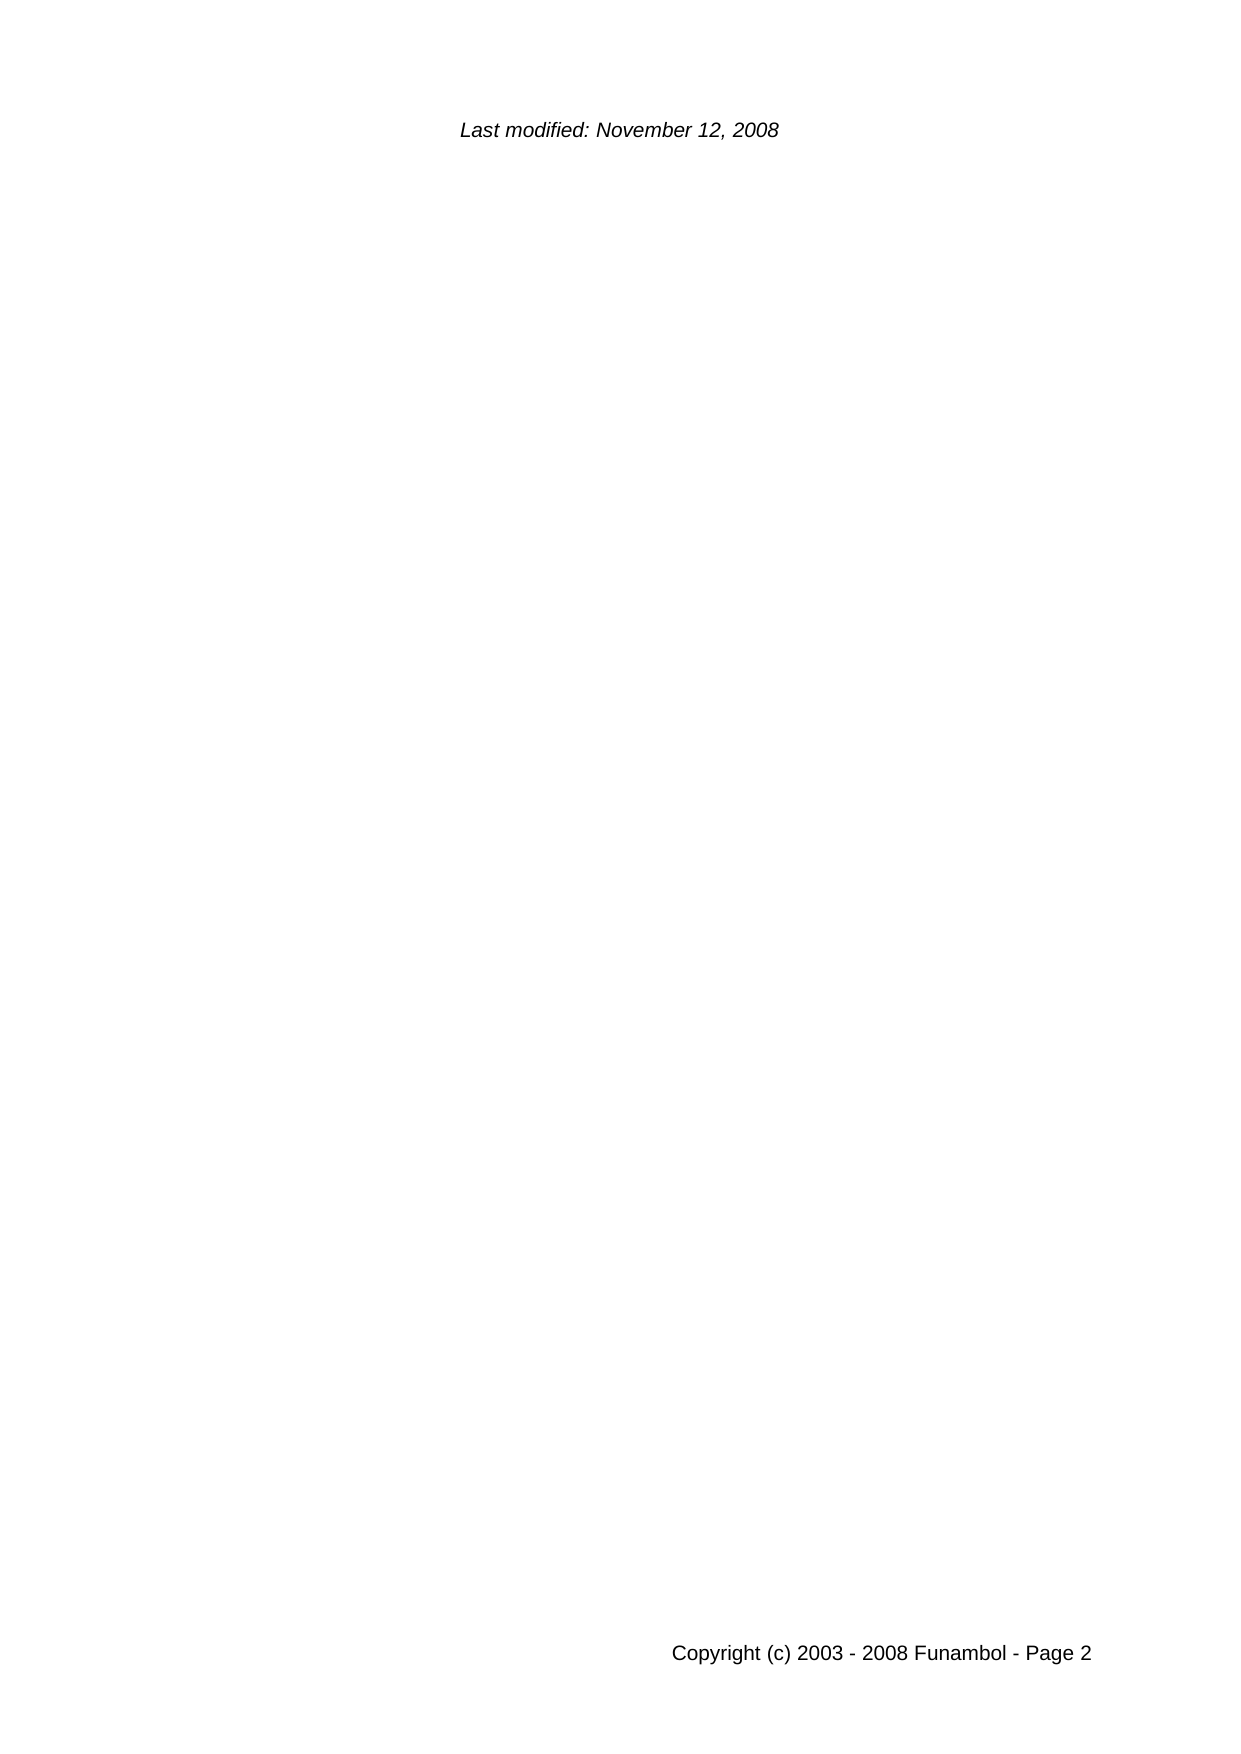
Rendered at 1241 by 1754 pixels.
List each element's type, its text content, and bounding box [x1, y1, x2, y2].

text Last modified: November 12, 2008 [148, 118, 1093, 142]
